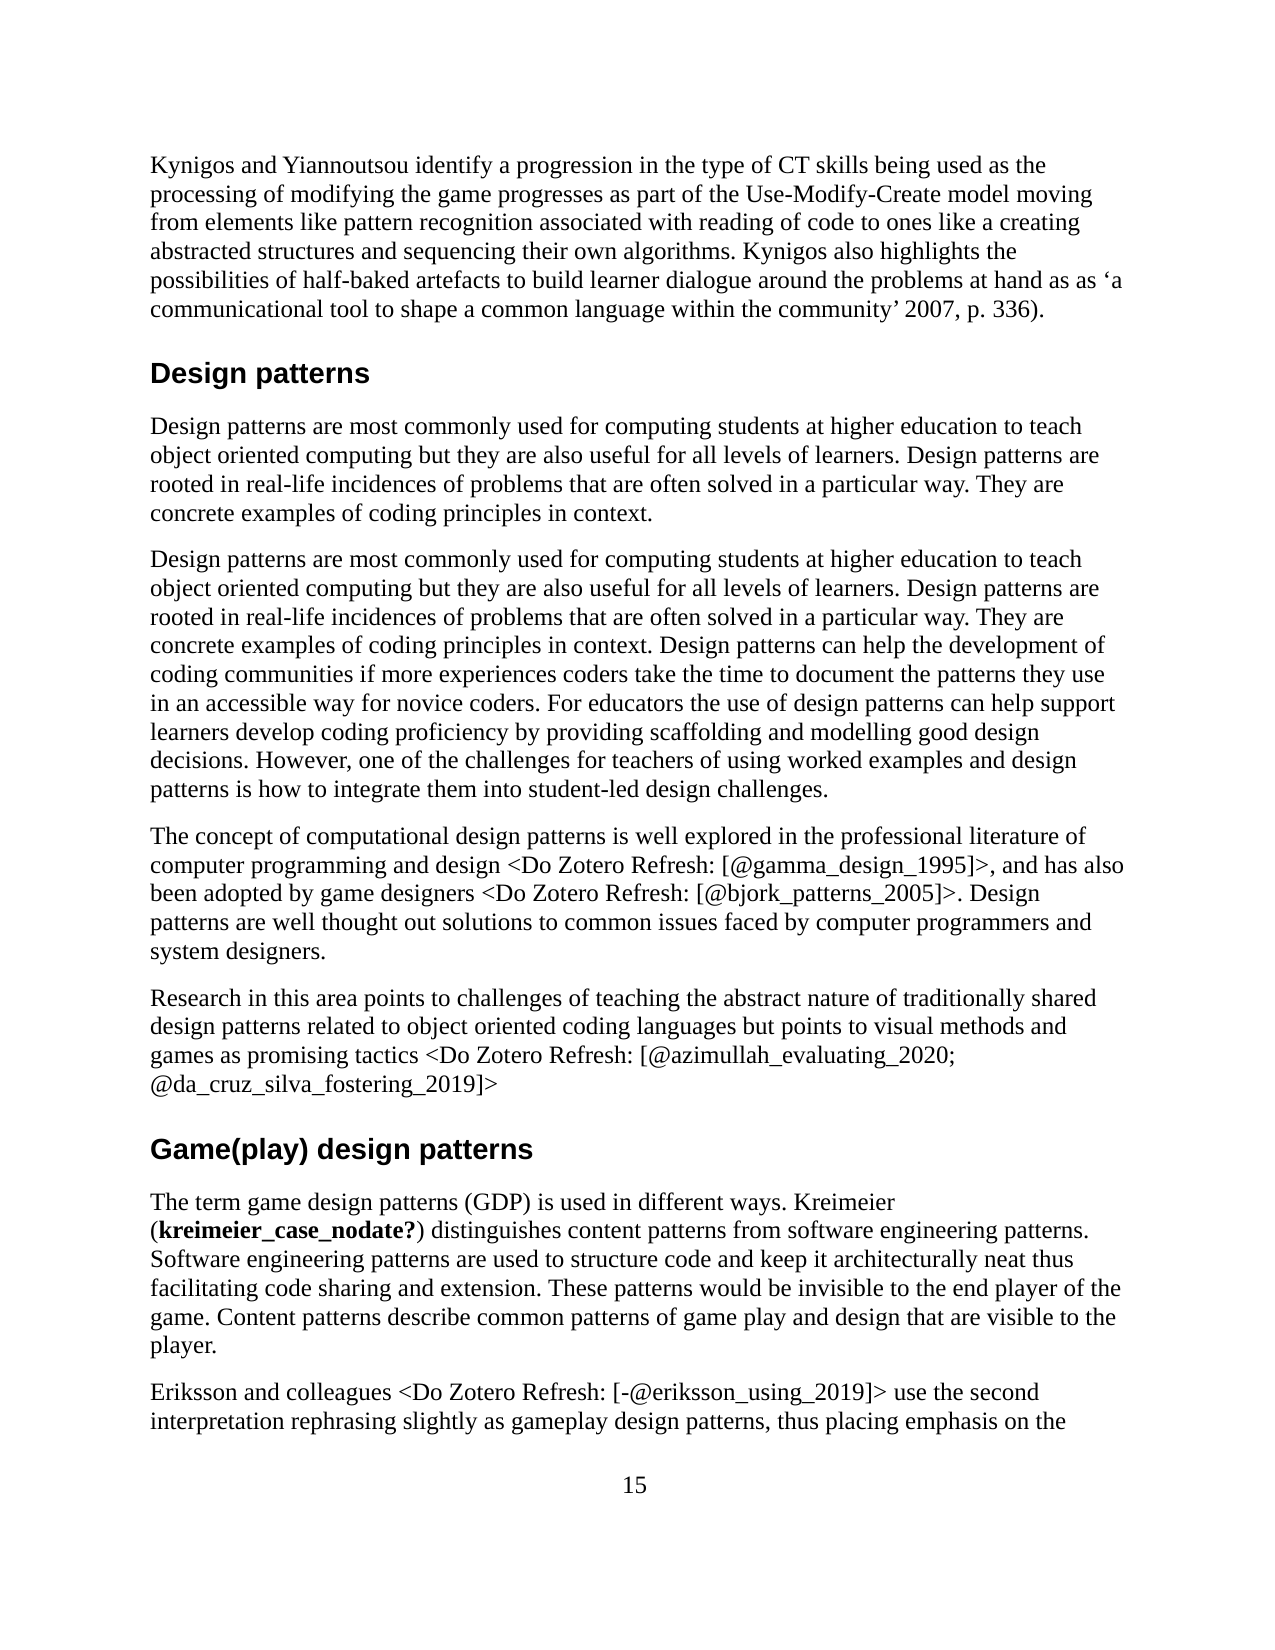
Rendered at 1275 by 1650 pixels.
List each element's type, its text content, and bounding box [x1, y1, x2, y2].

text Kynigos and Yiannoutsou identify a progression in the type of CT skills being used as the processing of modifying the game progresses as part of the Use-Modify-Create model moving from elements like pattern recognition associated with reading of code to ones like a creating abstracted structures and sequencing their own algorithms. Kynigos also highlights the possibilities of half-baked artefacts to build learner dialogue around the problems at hand as as ‘a communicational tool to shape a common language within the community’ 2007, p. 336). [150, 150, 1125, 322]
text Design patterns are most commonly used for computing students at higher education to teach object oriented computing but they are also useful for all levels of learners. Design patterns are rooted in real-life incidences of problems that are often solved in a particular way. They are concrete examples of coding principles in context. Design patterns can help the development of coding communities if more experiences coders take the time to document the patterns they use in an accessible way for novice coders. For educators the use of design patterns can help support learners develop coding proficiency by providing scaffolding and modelling good design decisions. However, one of the challenges for teachers of using worked examples and design patterns is how to integrate them into student-led design challenges. [150, 544, 1125, 803]
text Eriksson and colleagues <Do Zotero Refresh: [-@eriksson_using_2019]> use the second interpretation rephrasing slightly as gameplay design patterns, thus placing emphasis on the [150, 1377, 1125, 1434]
text The term game design patterns (GDP) is used in different ways. Kreimeier (kreimeier_case_nodate?) distinguishes content patterns from software engineering patterns. Software engineering patterns are used to structure code and keep it architecturally neat thus facilitating code sharing and extension. These patterns would be invisible to the end player of the game. Content patterns describe common patterns of game play and design that are visible to the player. [150, 1187, 1125, 1359]
subtitle Game(play) design patterns [150, 1132, 1125, 1165]
text Research in this area points to challenges of teaching the abstract nature of traditionally shared design patterns related to object oriented coding languages but points to visual methods and games as promising tactics <Do Zotero Refresh: [@azimullah_evaluating_2020; @da_cruz_silva_fostering_2019]> [150, 983, 1125, 1098]
text The concept of computational design patterns is well explored in the professional literature of computer programming and design <Do Zotero Refresh: [@gamma_design_1995]>, and has also been adopted by game designers <Do Zotero Refresh: [@bjork_patterns_2005]>. Design patterns are well thought out solutions to common issues faced by computer programmers and system designers. [150, 821, 1125, 965]
text Design patterns are most commonly used for computing students at higher education to teach object oriented computing but they are also useful for all levels of learners. Design patterns are rooted in real-life incidences of problems that are often solved in a particular way. They are concrete examples of coding principles in context. [150, 411, 1125, 526]
subtitle Design patterns [150, 356, 1125, 390]
